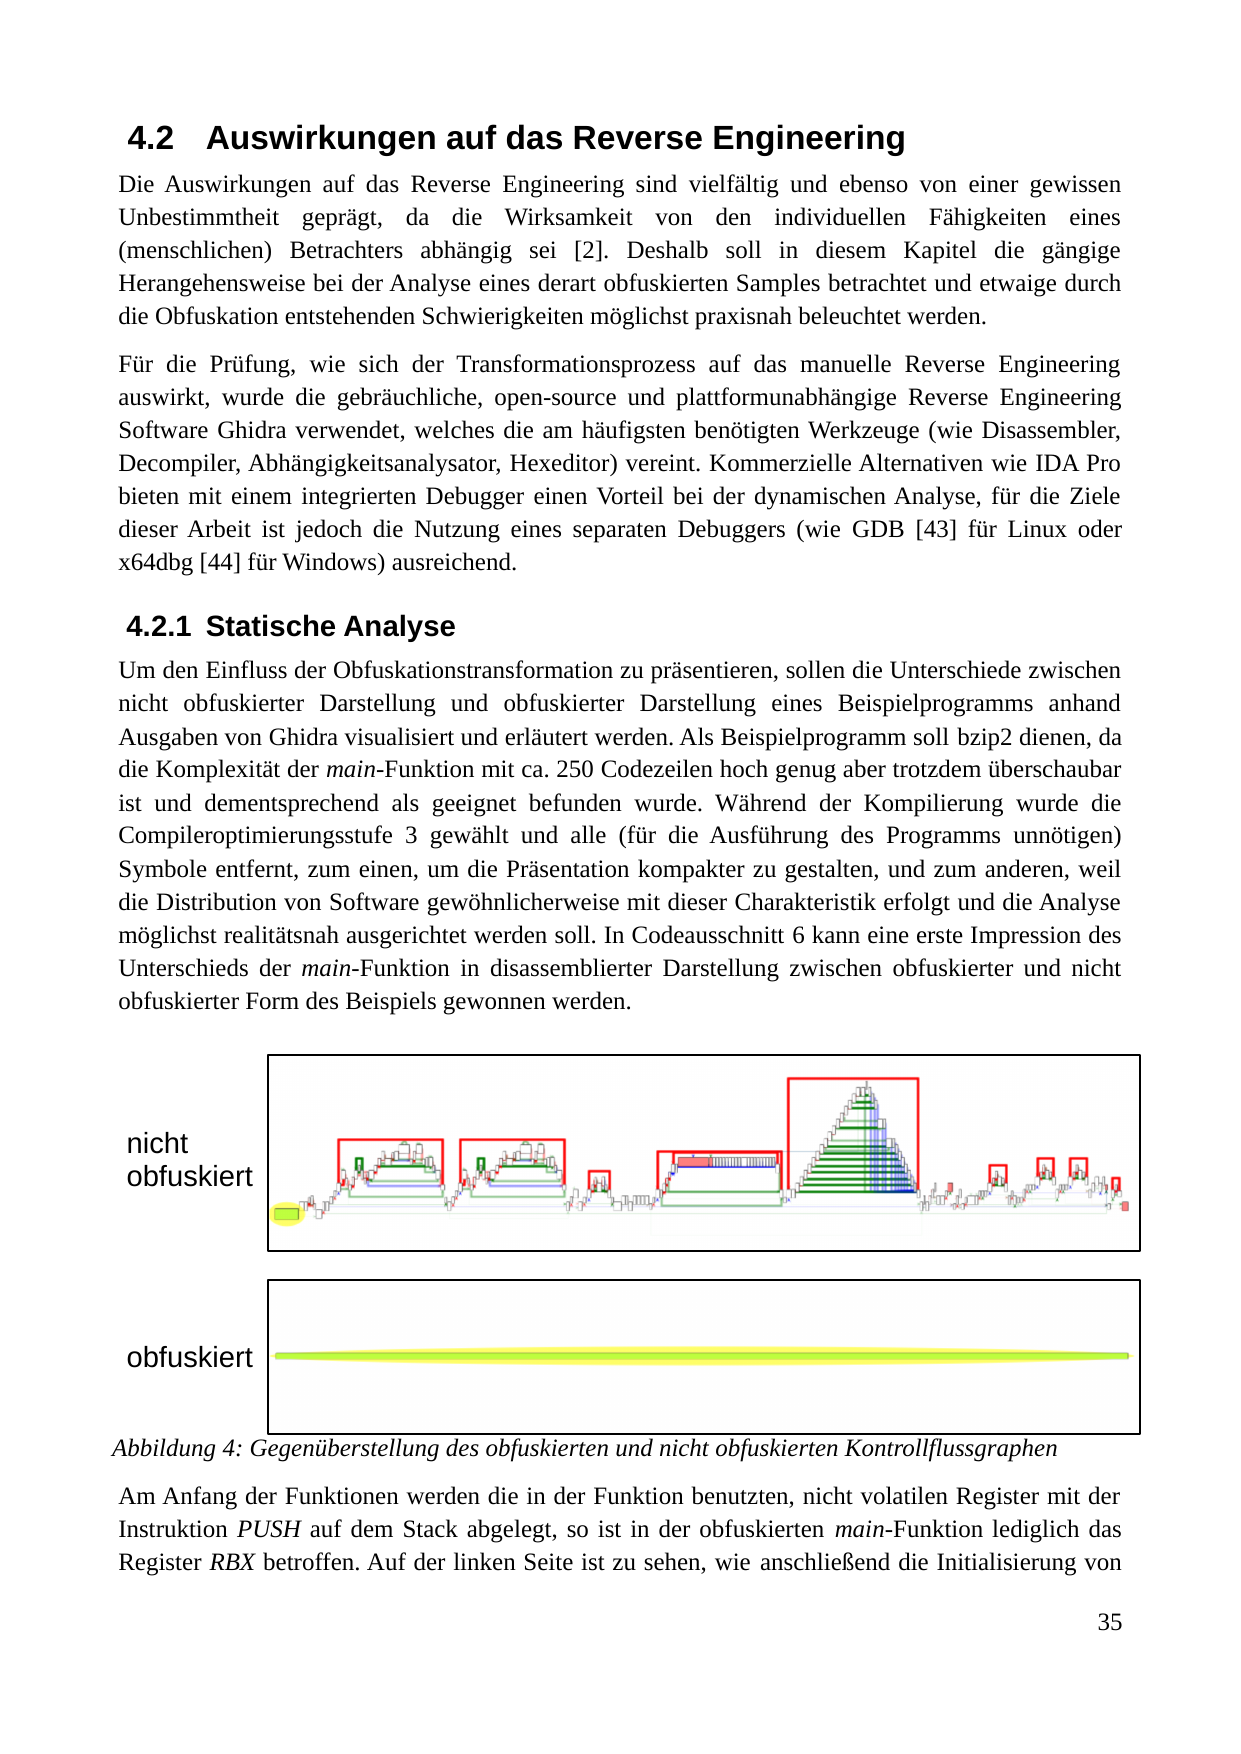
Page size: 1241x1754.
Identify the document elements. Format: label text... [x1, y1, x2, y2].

text Am Anfang der Funktionen werden die in der Funktion benutzten, nicht volatilen Register mit der Instruktion PUSH auf dem Stack abgelegt, so ist in der obfuskierten main-Funktion lediglich das Register RBX betroffen. Auf der linken Seite ist zu sehen, wie anschließend die Initialisierung von [118, 1462, 1122, 1576]
text Für die Prüfung, wie sich der Transformationsprozess auf das manuelle Reverse Engineering auswirkt, wurde die gebräuchliche, open-source und plattformunabhängige Reverse Engineering Software Ghidra verwendet, welches die am häufigsten benötigten Werkzeuge (wie Disassembler, Decompiler, Abhängigkeitsanalysator, Hexeditor) vereint. Kommerzielle Alternativen wie IDA Pro bieten mit einem integrierten Debugger einen Vorteil bei der dynamischen Analyse, für die Ziele dieser Arbeit ist jedoch die Nutzung eines separaten Debuggers (wie GDB [43] für Linux oder x64dbg [44] für Windows) ausreichend. [118, 349, 1122, 576]
subtitle Statische Analyse [118, 609, 1122, 643]
picture [270, 1281, 1139, 1433]
picture [270, 1056, 1139, 1250]
text Die Auswirkungen auf das Reverse Engineering sind vielfältig und ebenso von einer gewissen Unbestimmtheit geprägt, da die Wirksamkeit von den individuellen Fähigkeiten eines (menschlichen) Betrachters abhängig sei [2]. Deshalb soll in diesem Kapitel die gängige Herangehensweise bei der Analyse eines derart obfuskierten Samples betrachtet und etwaige durch die Obfuskation entstehenden Schwierigkeiten möglichst praxisnah beleuchtet werden. [118, 169, 1122, 330]
text Um den Einfluss der Obfuskationstransformation zu präsentieren, sollen die Unterschiede zwischen nicht obfuskierter Darstellung und obfuskierter Darstellung eines Beispielprogramms anhand Ausgaben von Ghidra visualisiert und erläutert werden. Als Beispielprogramm soll bzip2 dienen, da die Komplexität der main-Funktion mit ca. 250 Codezeilen hoch genug aber trotzdem überschaubar ist und dementsprechend als geeignet befunden wurde. Während der Kompilierung wurde die Compileroptimierungsstufe 3 gewählt und alle (für die Ausführung des Programms unnötigen) Symbole entfernt, zum einen, um die Präsentation kompakter zu gestalten, und zum anderen, weil die Distribution von Software gewöhnlicherweise mit dieser Charakteristik erfolgt und die Analyse möglichst realitätsnah ausgerichtet werden soll. In Codeausschnitt 6 kann eine erste Impression des Unterschieds der main-Funktion in disassemblierter Darstellung zwischen obfuskierter und nicht obfuskierter Form des Beispiels gewonnen werden. [118, 656, 1122, 1014]
subtitle Auswirkungen auf das Reverse Engineering [118, 118, 1122, 157]
text Abbildung 4: Gegenüberstellung des obfuskierten und nicht obfuskierten Kontrollflussgraphen [112, 1056, 1149, 1462]
